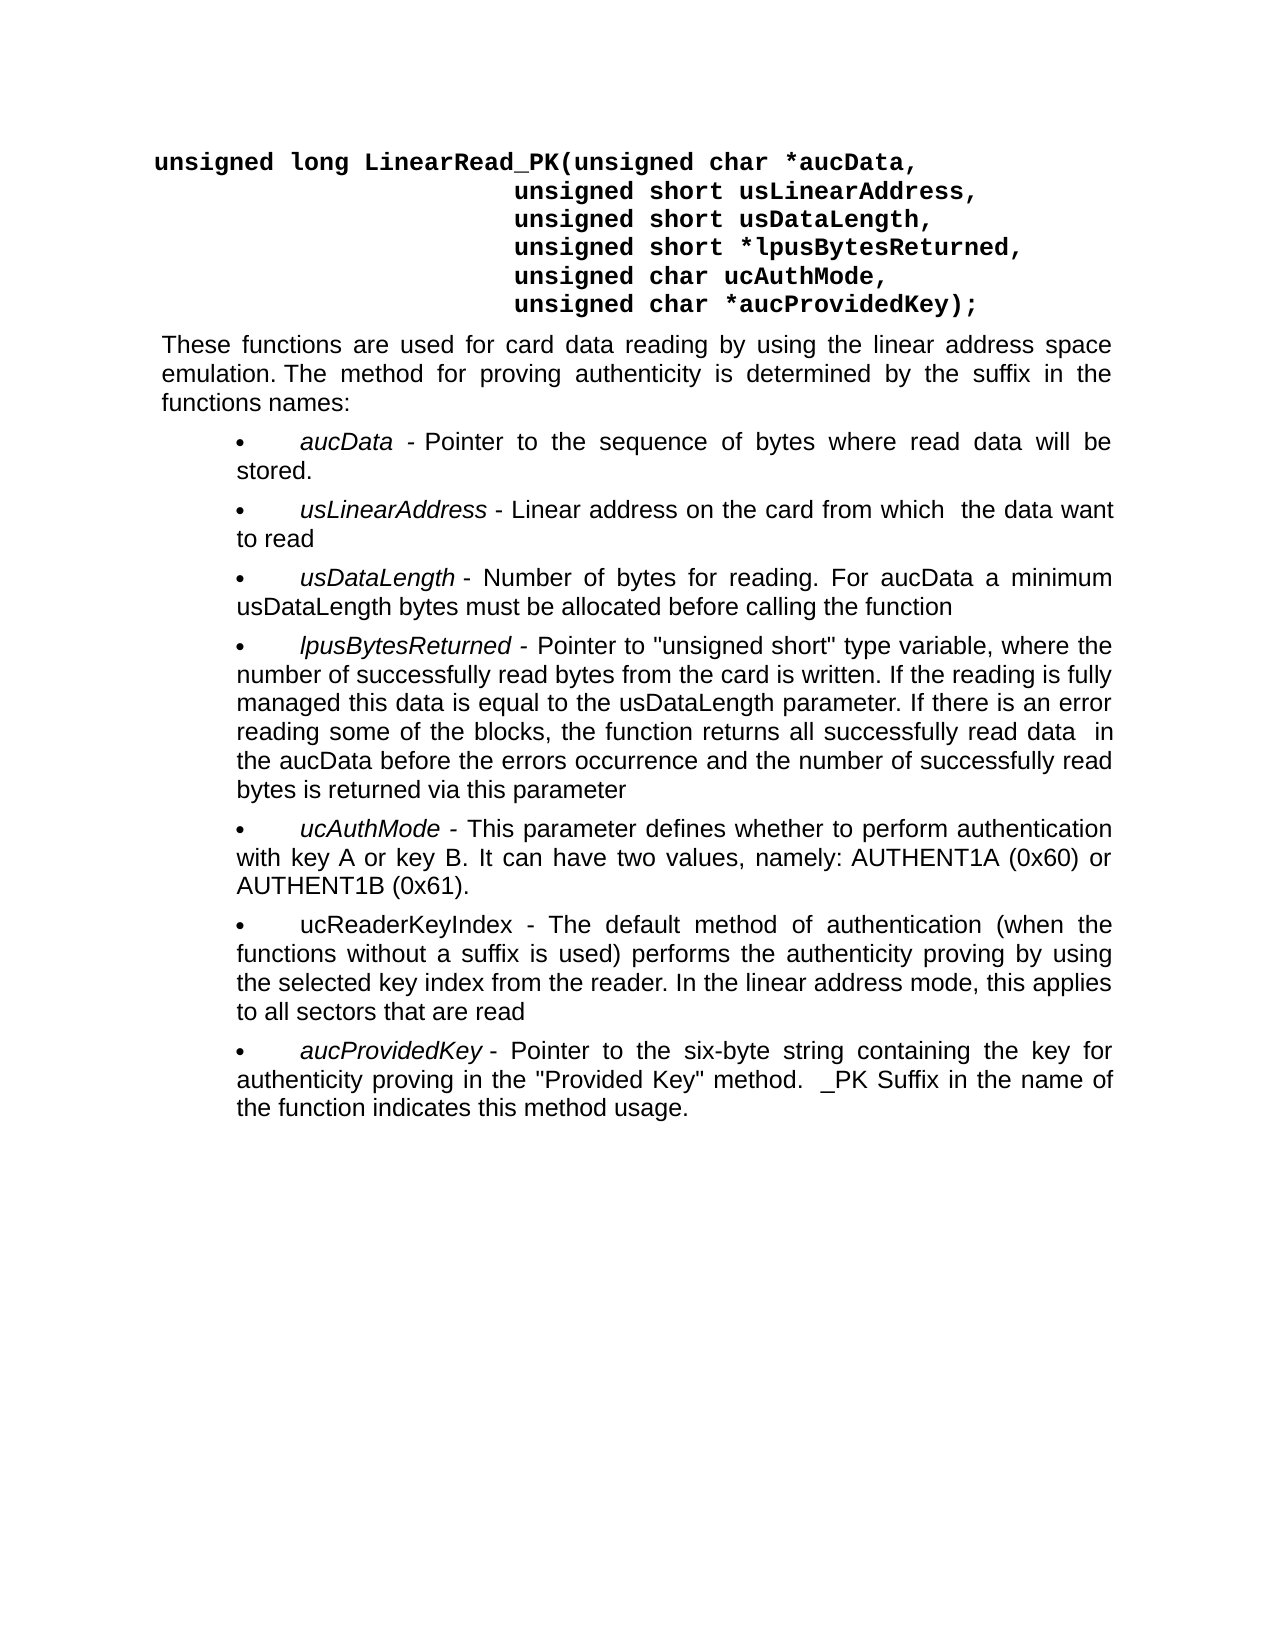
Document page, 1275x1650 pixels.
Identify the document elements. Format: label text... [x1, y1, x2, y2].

list ucReaderKeyIndex - The default method of authentication (when the functions without a suffix is used) performs the authenticity proving by using the selected key index from the reader. In the linear address mode, this applies to all sectors that are read [236, 910, 1114, 1025]
list ucAuthMode - This parameter defines whether to perform authentication with key A or key B. It can have two values, namely: AUTHENT1A (0x60) or AUTHENT1B (0x61). [236, 814, 1114, 900]
list lpusBytesReturned - Pointer to "unsigned short" type variable, where the number of successfully read bytes from the card is written. If the reading is fully managed this data is equal to the usDataLength parameter. If there is an error reading some of the blocks, the function returns all successfully read data in the aucData before the errors occurrence and the number of successfully read bytes is returned via this parameter [236, 631, 1114, 803]
list usDataLength - Number of bytes for reading. For aucData a minimum usDataLength bytes must be allocated before calling the function [236, 563, 1114, 620]
list aucProvidedKey - Pointer to the six-byte string containing the key for authenticity proving in the "Provided Key" method. _PK Suffix in the name of the function indicates this method usage. [236, 1036, 1114, 1122]
list usLinearAddress - Linear address on the card from which the data want to read [236, 495, 1114, 552]
list unsigned long LinearRead_PK(unsigned char *aucData, unsigned short usLinearAddress, unsigned short usDataLength, unsigned short *lpusBytesReturned, unsigned char ucAuthMode, unsigned char *aucProvidedKey); [154, 150, 1114, 320]
text These functions are used for card data reading by using the linear address space emulation. The method for proving authenticity is determined by the suffix in the functions names: [161, 330, 1114, 417]
list aucData - Pointer to the sequence of bytes where read data will be stored. [236, 427, 1114, 484]
